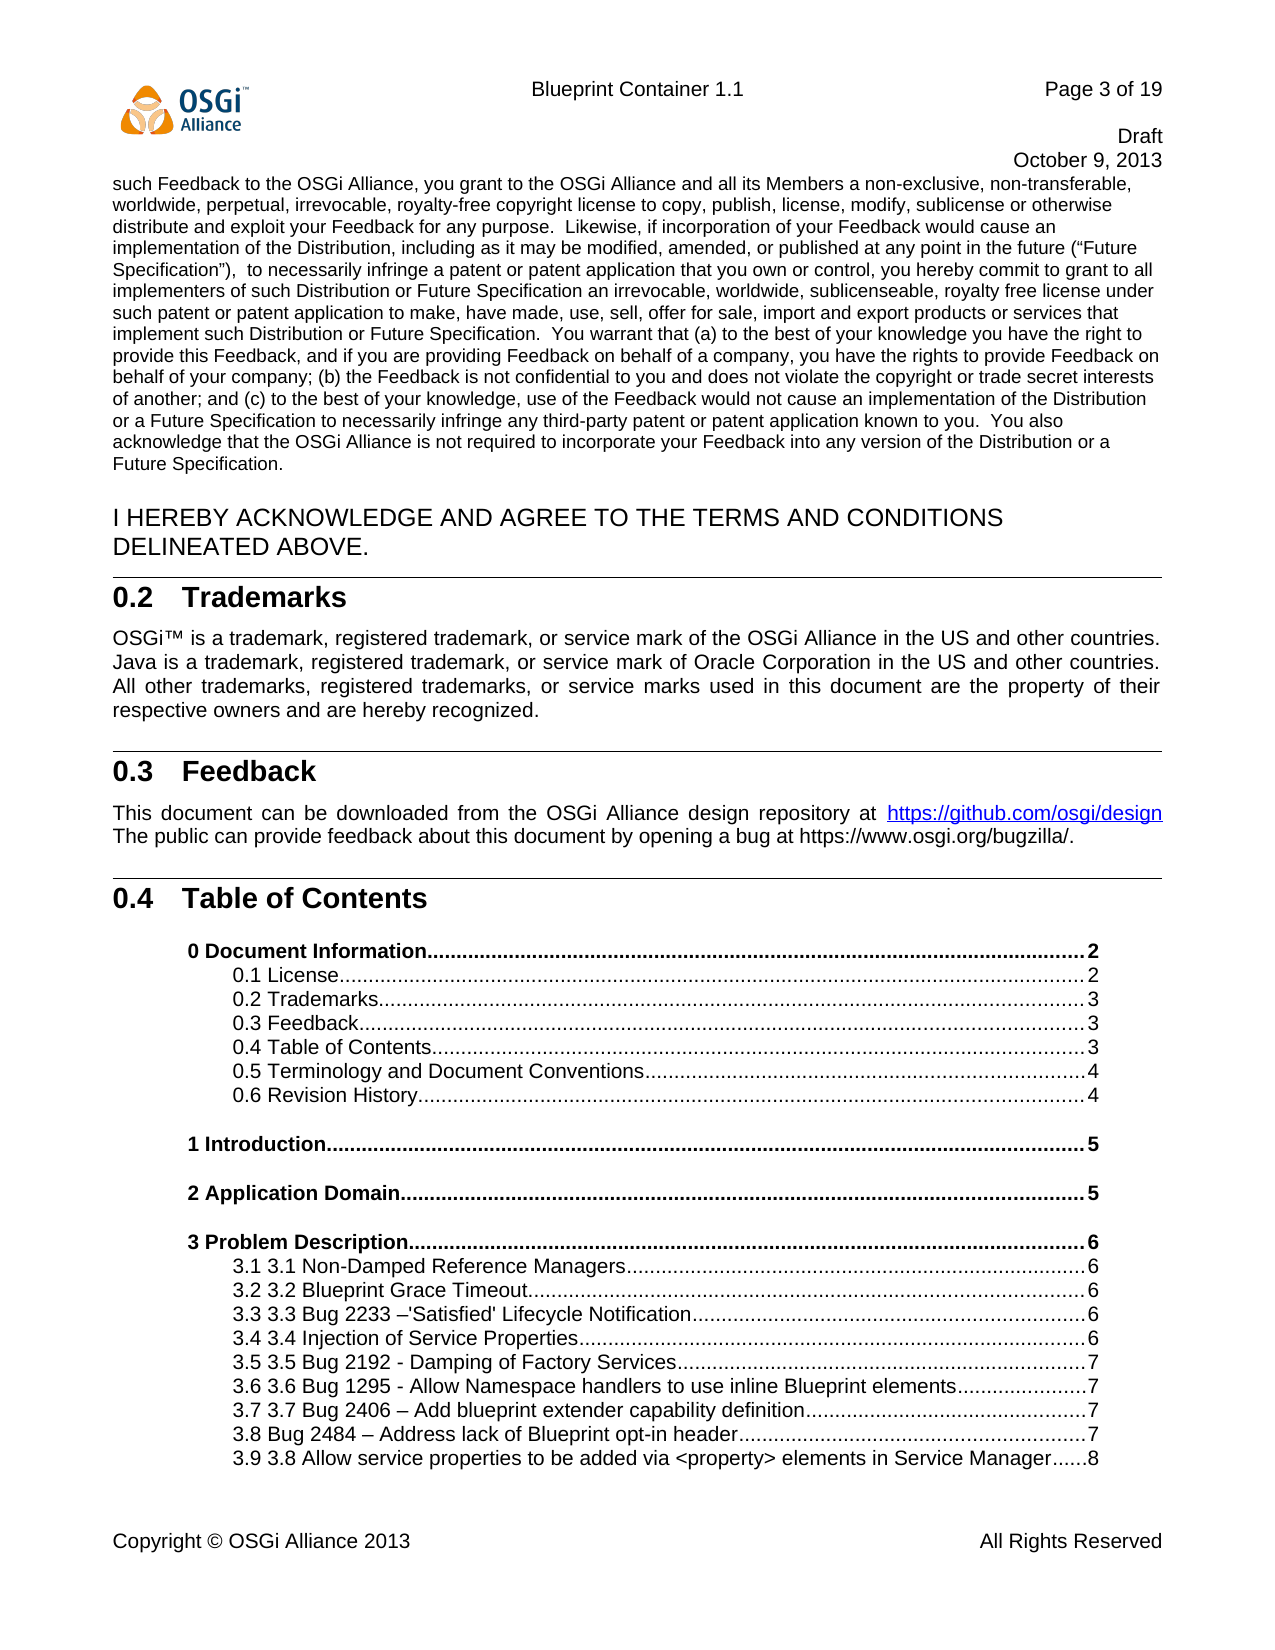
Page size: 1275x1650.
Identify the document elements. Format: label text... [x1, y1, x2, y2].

text 0.5 Terminology and Document Conventions 4 [232, 1059, 1162, 1083]
text 3.1 3.1 Non-Damped Reference Managers 6 [232, 1254, 1162, 1278]
text 1 Introduction 5 [187, 1132, 1162, 1156]
text 0.4 Table of Contents 3 [232, 1035, 1162, 1059]
subtitle Trademarks [112, 578, 1162, 614]
text such Feedback to the OSGi Alliance, you grant to the OSGi Alliance and all its Members a non-exclusive, non-transferable, worldwide, perpetual, irrevocable, royalty-free copyright license to copy, publish, license, modify, sublicense or otherwise distribute and exploit your Feedback for any purpose. Likewise, if incorporation of your Feedback would cause an implementation of the Distribution, including as it may be modified, amended, or published at any point in the future (“Future Specification”), to necessarily infringe a patent or patent application that you own or control, you hereby commit to grant to all implementers of such Distribution or Future Specification an irrevocable, worldwide, sublicenseable, royalty free license under such patent or patent application to make, have made, use, sell, offer for sale, import and export products or services that implement such Distribution or Future Specification. You warrant that (a) to the best of your knowledge you have the right to provide this Feedback, and if you are providing Feedback on behalf of a company, you have the rights to provide Feedback on behalf of your company; (b) the Feedback is not confidential to you and does not violate the copyright or trade secret interests of another; and (c) to the best of your knowledge, use of the Feedback would not cause an implementation of the Distribution or a Future Specification to necessarily infringe any third-party patent or patent application known to you. You also acknowledge that the OSGi Alliance is not required to incorporate your Feedback into any version of the Distribution or a Future Specification. [112, 172, 1162, 474]
text 2 Application Domain 5 [187, 1181, 1162, 1205]
text 3.2 3.2 Blueprint Grace Timeout 6 [232, 1278, 1162, 1302]
text 3.8 Bug 2484 – Address lack of Blueprint opt-in header 7 [232, 1421, 1162, 1445]
subtitle Table of Contents [112, 879, 1162, 914]
text 0 Document Information 2 [187, 939, 1162, 963]
text 0.3 Feedback 3 [232, 1011, 1162, 1035]
text 3.9 3.8 Allow service properties to be added via <property> elements in Service Manager 8 [232, 1445, 1162, 1469]
subtitle Feedback [112, 752, 1162, 788]
text 3.6 3.6 Bug 1295 - Allow Namespace handlers to use inline Blueprint elements 7 [232, 1373, 1162, 1397]
text 3 Problem Description 6 [187, 1230, 1162, 1254]
text 0.6 Revision History 4 [232, 1083, 1162, 1107]
text 3.5 3.5 Bug 2192 - Damping of Factory Services 7 [232, 1349, 1162, 1373]
text This document can be downloaded from the OSGi Alliance design repository at https://github.com/osgi/design The public can provide feedback about this document by opening a bug at https://www.osgi.org/bugzilla/. [112, 800, 1162, 848]
picture [113, 78, 257, 142]
text I HEREBY ACKNOWLEDGE AND AGREE TO THE TERMS AND CONDITIONS DELINEATED ABOVE. [112, 503, 1162, 560]
text 3.7 3.7 Bug 2406 – Add blueprint extender capability definition 7 [232, 1397, 1162, 1421]
text 0.1 License 2 [232, 963, 1162, 987]
text 3.3 3.3 Bug 2233 –'Satisfied' Lifecycle Notification 6 [232, 1302, 1162, 1326]
text OSGi™ is a trademark, registered trademark, or service mark of the OSGi Alliance in the US and other countries. Java is a trademark, registered trademark, or service mark of Oracle Corporation in the US and other countries. All other trademarks, registered trademarks, or service marks used in this document are the property of their respective owners and are hereby recognized. [112, 626, 1162, 722]
text 0.2 Trademarks 3 [232, 987, 1162, 1011]
text 3.4 3.4 Injection of Service Properties 6 [232, 1326, 1162, 1349]
